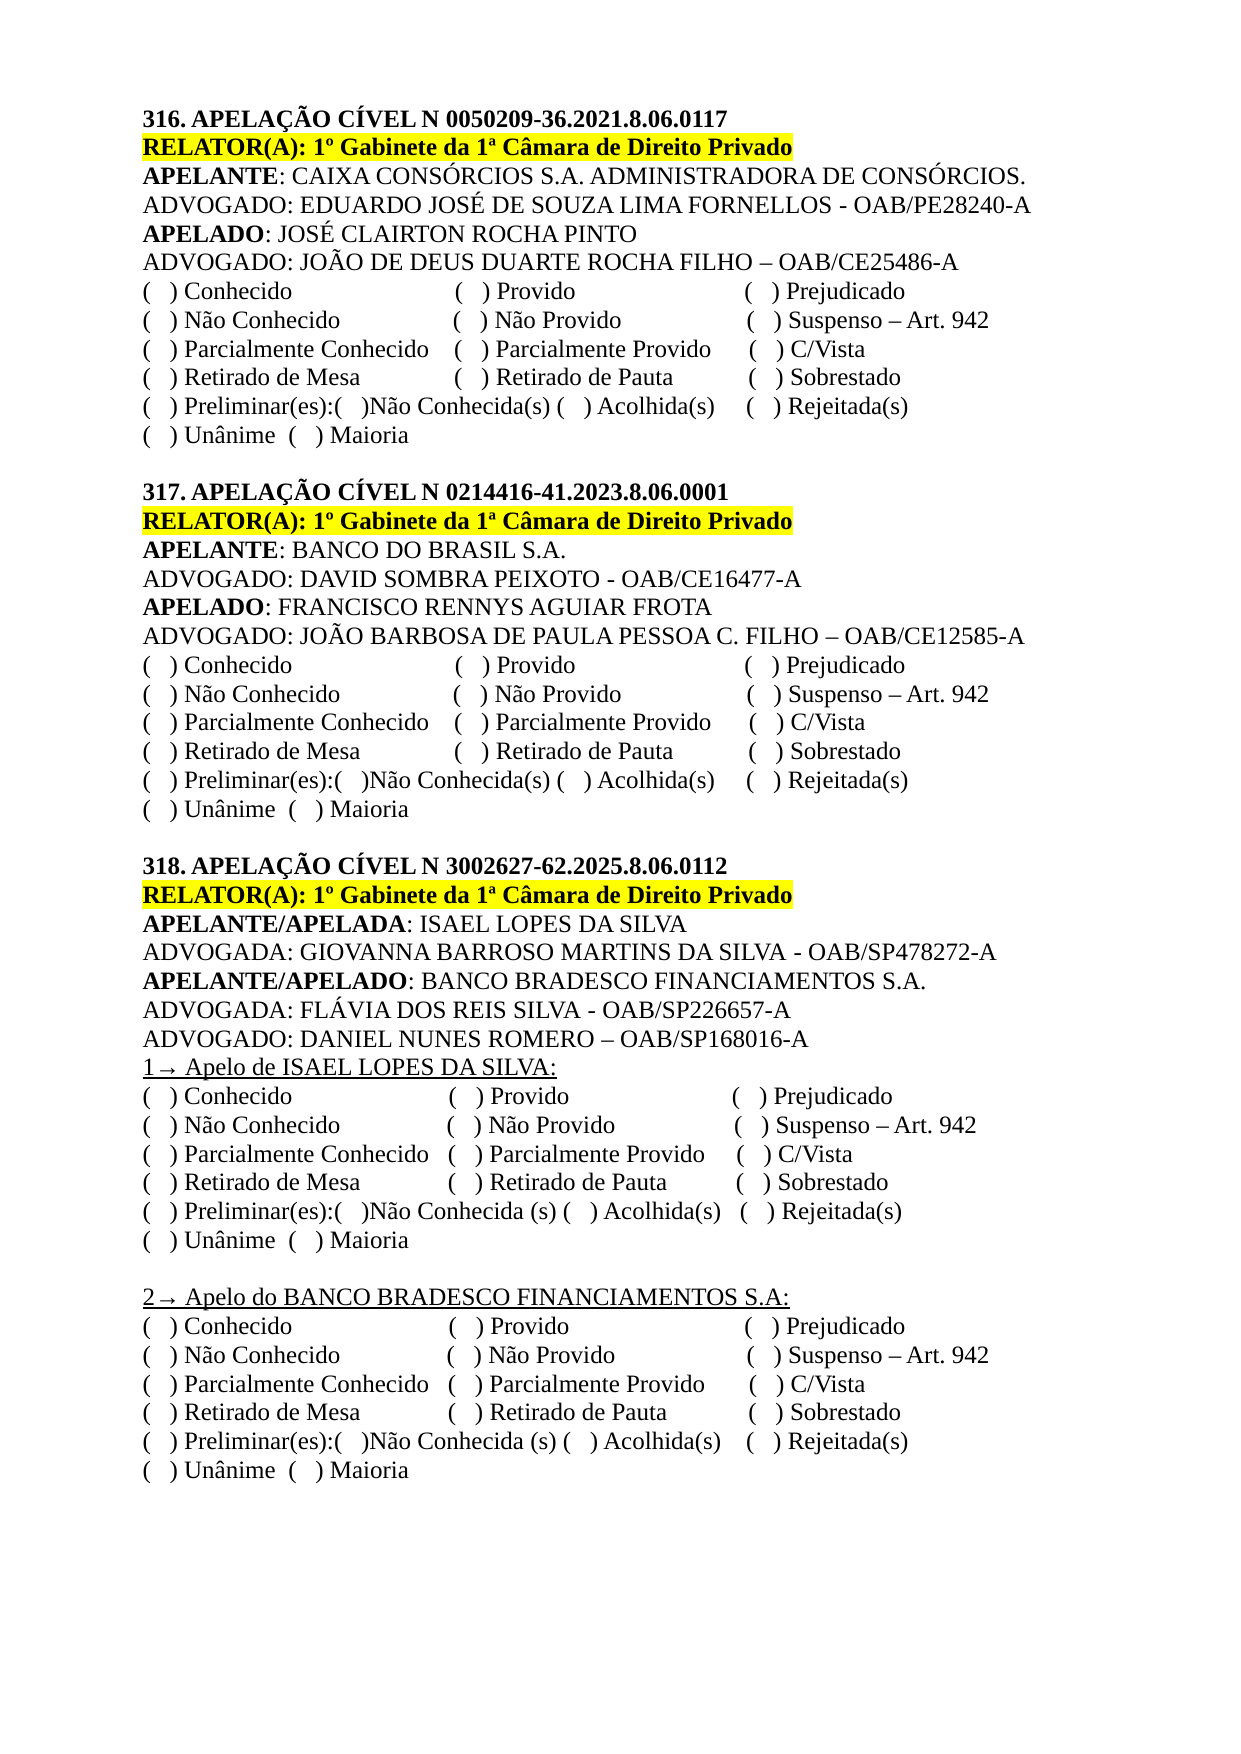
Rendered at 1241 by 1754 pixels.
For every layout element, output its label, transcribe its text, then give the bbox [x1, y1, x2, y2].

text ( ) Não Conhecido ( ) Não Provido ( ) Suspenso – Art. 942 [142, 305, 1158, 334]
text ( ) Unânime ( ) Maioria [142, 1455, 1141, 1484]
text ( ) Conhecido ( ) Provido ( ) Prejudicado [142, 650, 1141, 679]
text ( ) Parcialmente Conhecido ( ) Parcialmente Provido ( ) C/Vista [142, 707, 1158, 736]
text ( ) Preliminar(es):( )Não Conhecida(s) ( ) Acolhida(s) ( ) Rejeitada(s) [142, 765, 1158, 794]
text ( ) Não Conhecido ( ) Não Provido ( ) Suspenso – Art. 942 [142, 1110, 1158, 1139]
text 1→ Apelo de ISAEL LOPES DA SILVA: [142, 1052, 1141, 1081]
text ( ) Conhecido ( ) Provido ( ) Prejudicado [142, 1311, 1141, 1340]
text ( ) Unânime ( ) Maioria [142, 1225, 1158, 1254]
text ( ) Preliminar(es):( )Não Conhecida(s) ( ) Acolhida(s) ( ) Rejeitada(s) [142, 391, 1158, 420]
text ( ) Preliminar(es):( )Não Conhecida (s) ( ) Acolhida(s) ( ) Rejeitada(s) [142, 1426, 1158, 1455]
text ( ) Retirado de Mesa ( ) Retirado de Pauta ( ) Sobrestado [142, 1397, 1158, 1426]
text ( ) Parcialmente Conhecido ( ) Parcialmente Provido ( ) C/Vista [142, 1369, 1158, 1397]
text ( ) Unânime ( ) Maioria [142, 794, 1141, 822]
text ( ) Conhecido ( ) Provido ( ) Prejudicado [142, 1081, 1141, 1110]
text ( ) Não Conhecido ( ) Não Provido ( ) Suspenso – Art. 942 [142, 1340, 1158, 1369]
text ( ) Preliminar(es):( )Não Conhecida (s) ( ) Acolhida(s) ( ) Rejeitada(s) [142, 1196, 1158, 1225]
text ( ) Retirado de Mesa ( ) Retirado de Pauta ( ) Sobrestado [142, 1167, 1158, 1196]
text 2→ Apelo do BANCO BRADESCO FINANCIAMENTOS S.A: [142, 1282, 1141, 1311]
text 316. APELAÇÃO CÍVEL N 0050209-36.2021.8.06.0117 RELATOR(A): 1º Gabinete da 1ª Câmara de Direito Privado APELANTE: CAIXA CONSÓRCIOS S.A. ADMINISTRADORA DE CONSÓRCIOS. ADVOGADO: EDUARDO JOSÉ DE SOUZA LIMA FORNELLOS - OAB/PE28240-A APELADO: JOSÉ CLAIRTON ROCHA PINTO ADVOGADO: JOÃO DE DEUS DUARTE ROCHA FILHO – OAB/CE25486-A [142, 104, 1141, 276]
text ( ) Unânime ( ) Maioria [142, 420, 1141, 449]
text ( ) Não Conhecido ( ) Não Provido ( ) Suspenso – Art. 942 [142, 679, 1158, 707]
text ( ) Parcialmente Conhecido ( ) Parcialmente Provido ( ) C/Vista [142, 1139, 1158, 1167]
text ( ) Conhecido ( ) Provido ( ) Prejudicado [142, 276, 1141, 305]
text ( ) Retirado de Mesa ( ) Retirado de Pauta ( ) Sobrestado [142, 736, 1158, 765]
text ( ) Retirado de Mesa ( ) Retirado de Pauta ( ) Sobrestado [142, 362, 1158, 391]
text 317. APELAÇÃO CÍVEL N 0214416-41.2023.8.06.0001 RELATOR(A): 1º Gabinete da 1ª Câmara de Direito Privado APELANTE: BANCO DO BRASIL S.A. ADVOGADO: DAVID SOMBRA PEIXOTO - OAB/CE16477-A APELADO: FRANCISCO RENNYS AGUIAR FROTA ADVOGADO: JOÃO BARBOSA DE PAULA PESSOA C. FILHO – OAB/CE12585-A [142, 477, 1141, 650]
text ( ) Parcialmente Conhecido ( ) Parcialmente Provido ( ) C/Vista [142, 334, 1158, 362]
text 318. APELAÇÃO CÍVEL N 3002627-62.2025.8.06.0112 RELATOR(A): 1º Gabinete da 1ª Câmara de Direito Privado APELANTE/APELADA: ISAEL LOPES DA SILVA ADVOGADA: GIOVANNA BARROSO MARTINS DA SILVA - OAB/SP478272-A APELANTE/APELADO: BANCO BRADESCO FINANCIAMENTOS S.A. ADVOGADA: FLÁVIA DOS REIS SILVA - OAB/SP226657-A ADVOGADO: DANIEL NUNES ROMERO – OAB/SP168016-A [142, 851, 1141, 1052]
